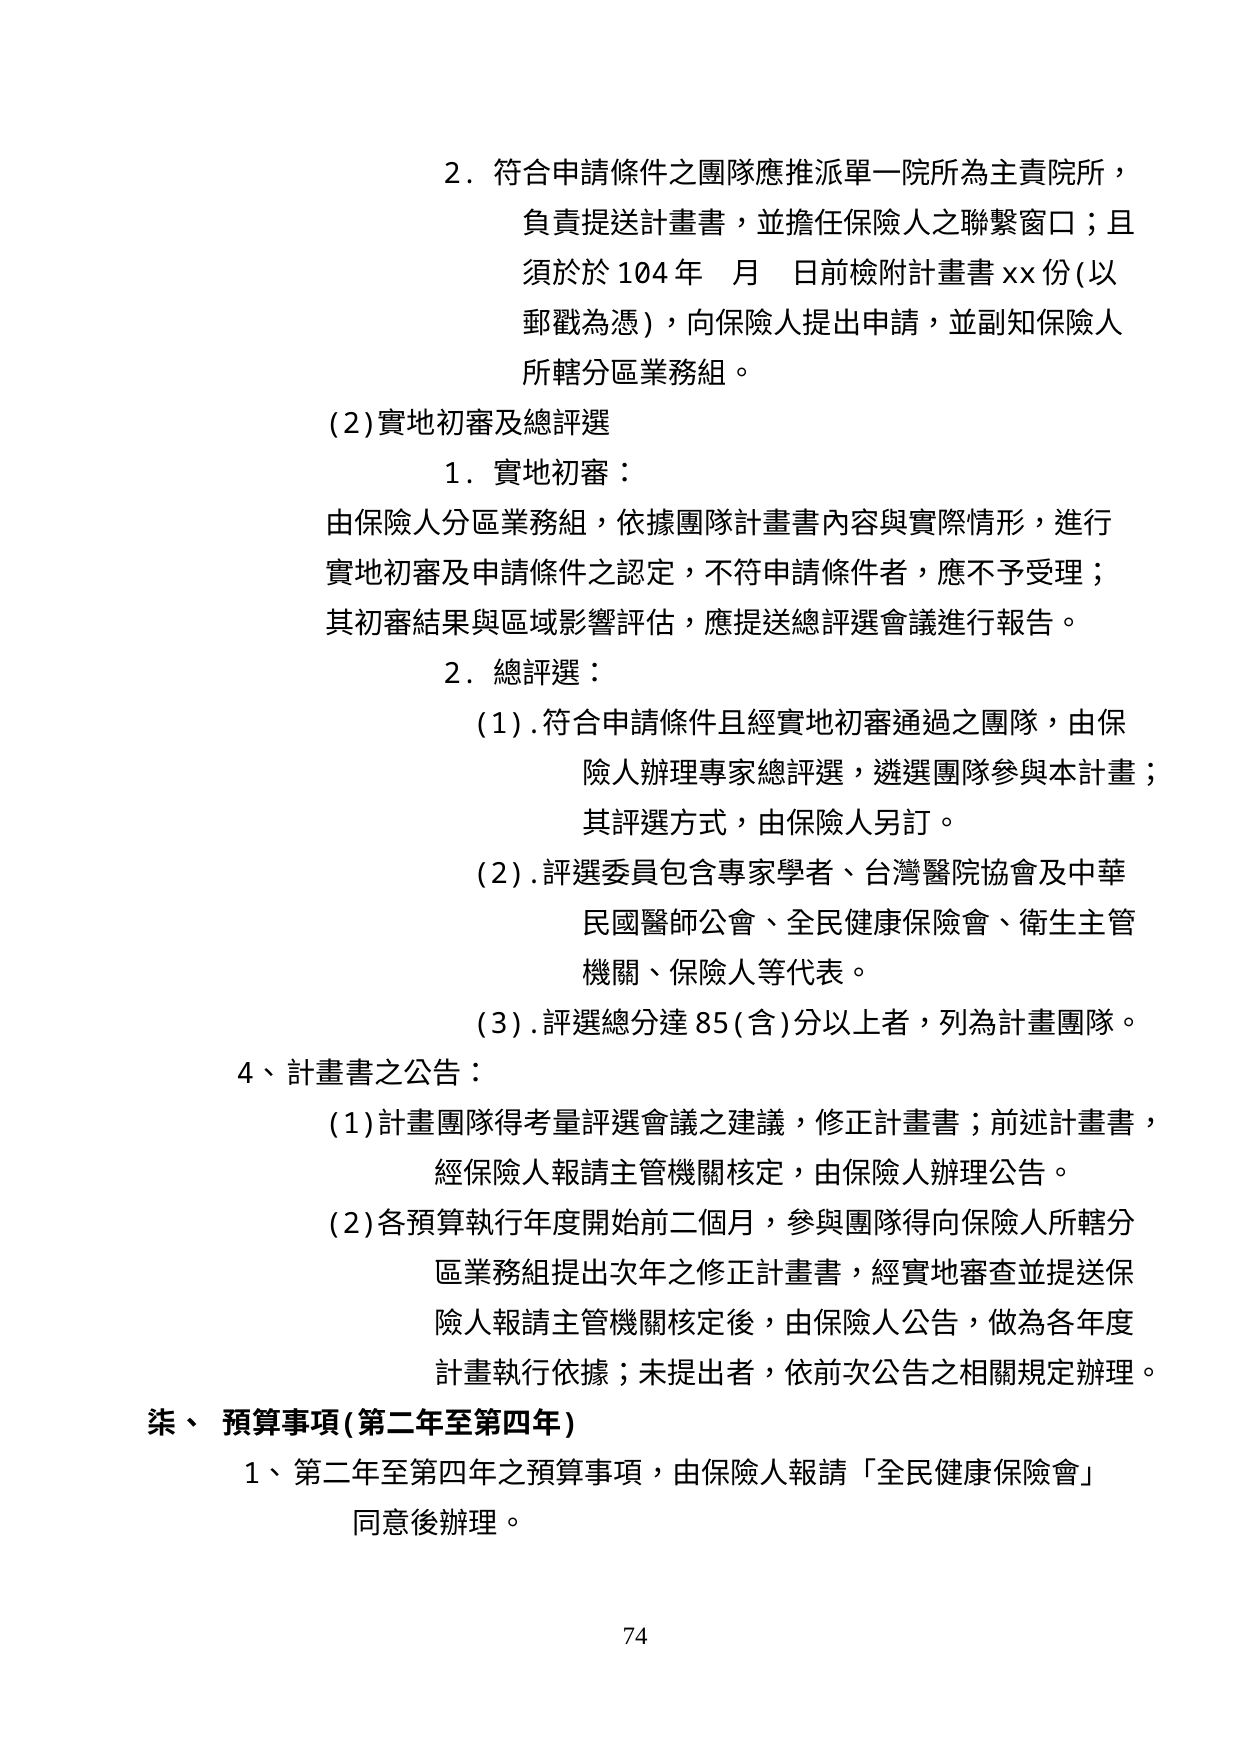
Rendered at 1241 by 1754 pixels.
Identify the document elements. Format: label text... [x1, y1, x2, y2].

list 預算事項(第二年至第四年) [148, 1393, 1137, 1443]
list 計畫團隊得考量評選會議之建議，修正計畫書；前述計畫書，經保險人報請主管機關核定，由保險人辦理公告。 [325, 1093, 1137, 1193]
list 評選委員包含專家學者、台灣醫院協會及中華民國醫師公會、全民健康保險會、衛生主管機關、保險人等代表。 [473, 843, 1137, 993]
list 評選總分達85(含)分以上者，列為計畫團隊。 [473, 993, 1137, 1043]
list 實地初審及總評選 [325, 393, 1137, 443]
list 實地初審： [443, 443, 1137, 493]
list 符合申請條件且經實地初審通過之團隊，由保險人辦理專家總評選，遴選團隊參與本計畫；其評選方式，由保險人另訂。 [473, 693, 1137, 843]
list 總評選： [443, 643, 1137, 693]
list 計畫書之公告： [236, 1043, 1137, 1093]
list 符合申請條件之團隊應推派單一院所為主責院所，負責提送計畫書，並擔任保險人之聯繫窗口；且須於於104年 月 日前檢附計畫書xx份(以郵戳為憑)，向保險人提出申請，並副知保險人所轄分區業務組。 [443, 143, 1137, 393]
list 各預算執行年度開始前二個月，參與團隊得向保險人所轄分區業務組提出次年之修正計畫書，經實地審查並提送保險人報請主管機關核定後，由保險人公告，做為各年度計畫執行依據；未提出者，依前次公告之相關規定辦理。 [325, 1193, 1137, 1393]
text 由保險人分區業務組，依據團隊計畫書內容與實際情形，進行實地初審及申請條件之認定，不符申請條件者，應不予受理；其初審結果與區域影響評估，應提送總評選會議進行報告。 [325, 493, 1137, 643]
list 第二年至第四年之預算事項，由保險人報請「全民健康保險會」同意後辦理。 [243, 1443, 1137, 1543]
